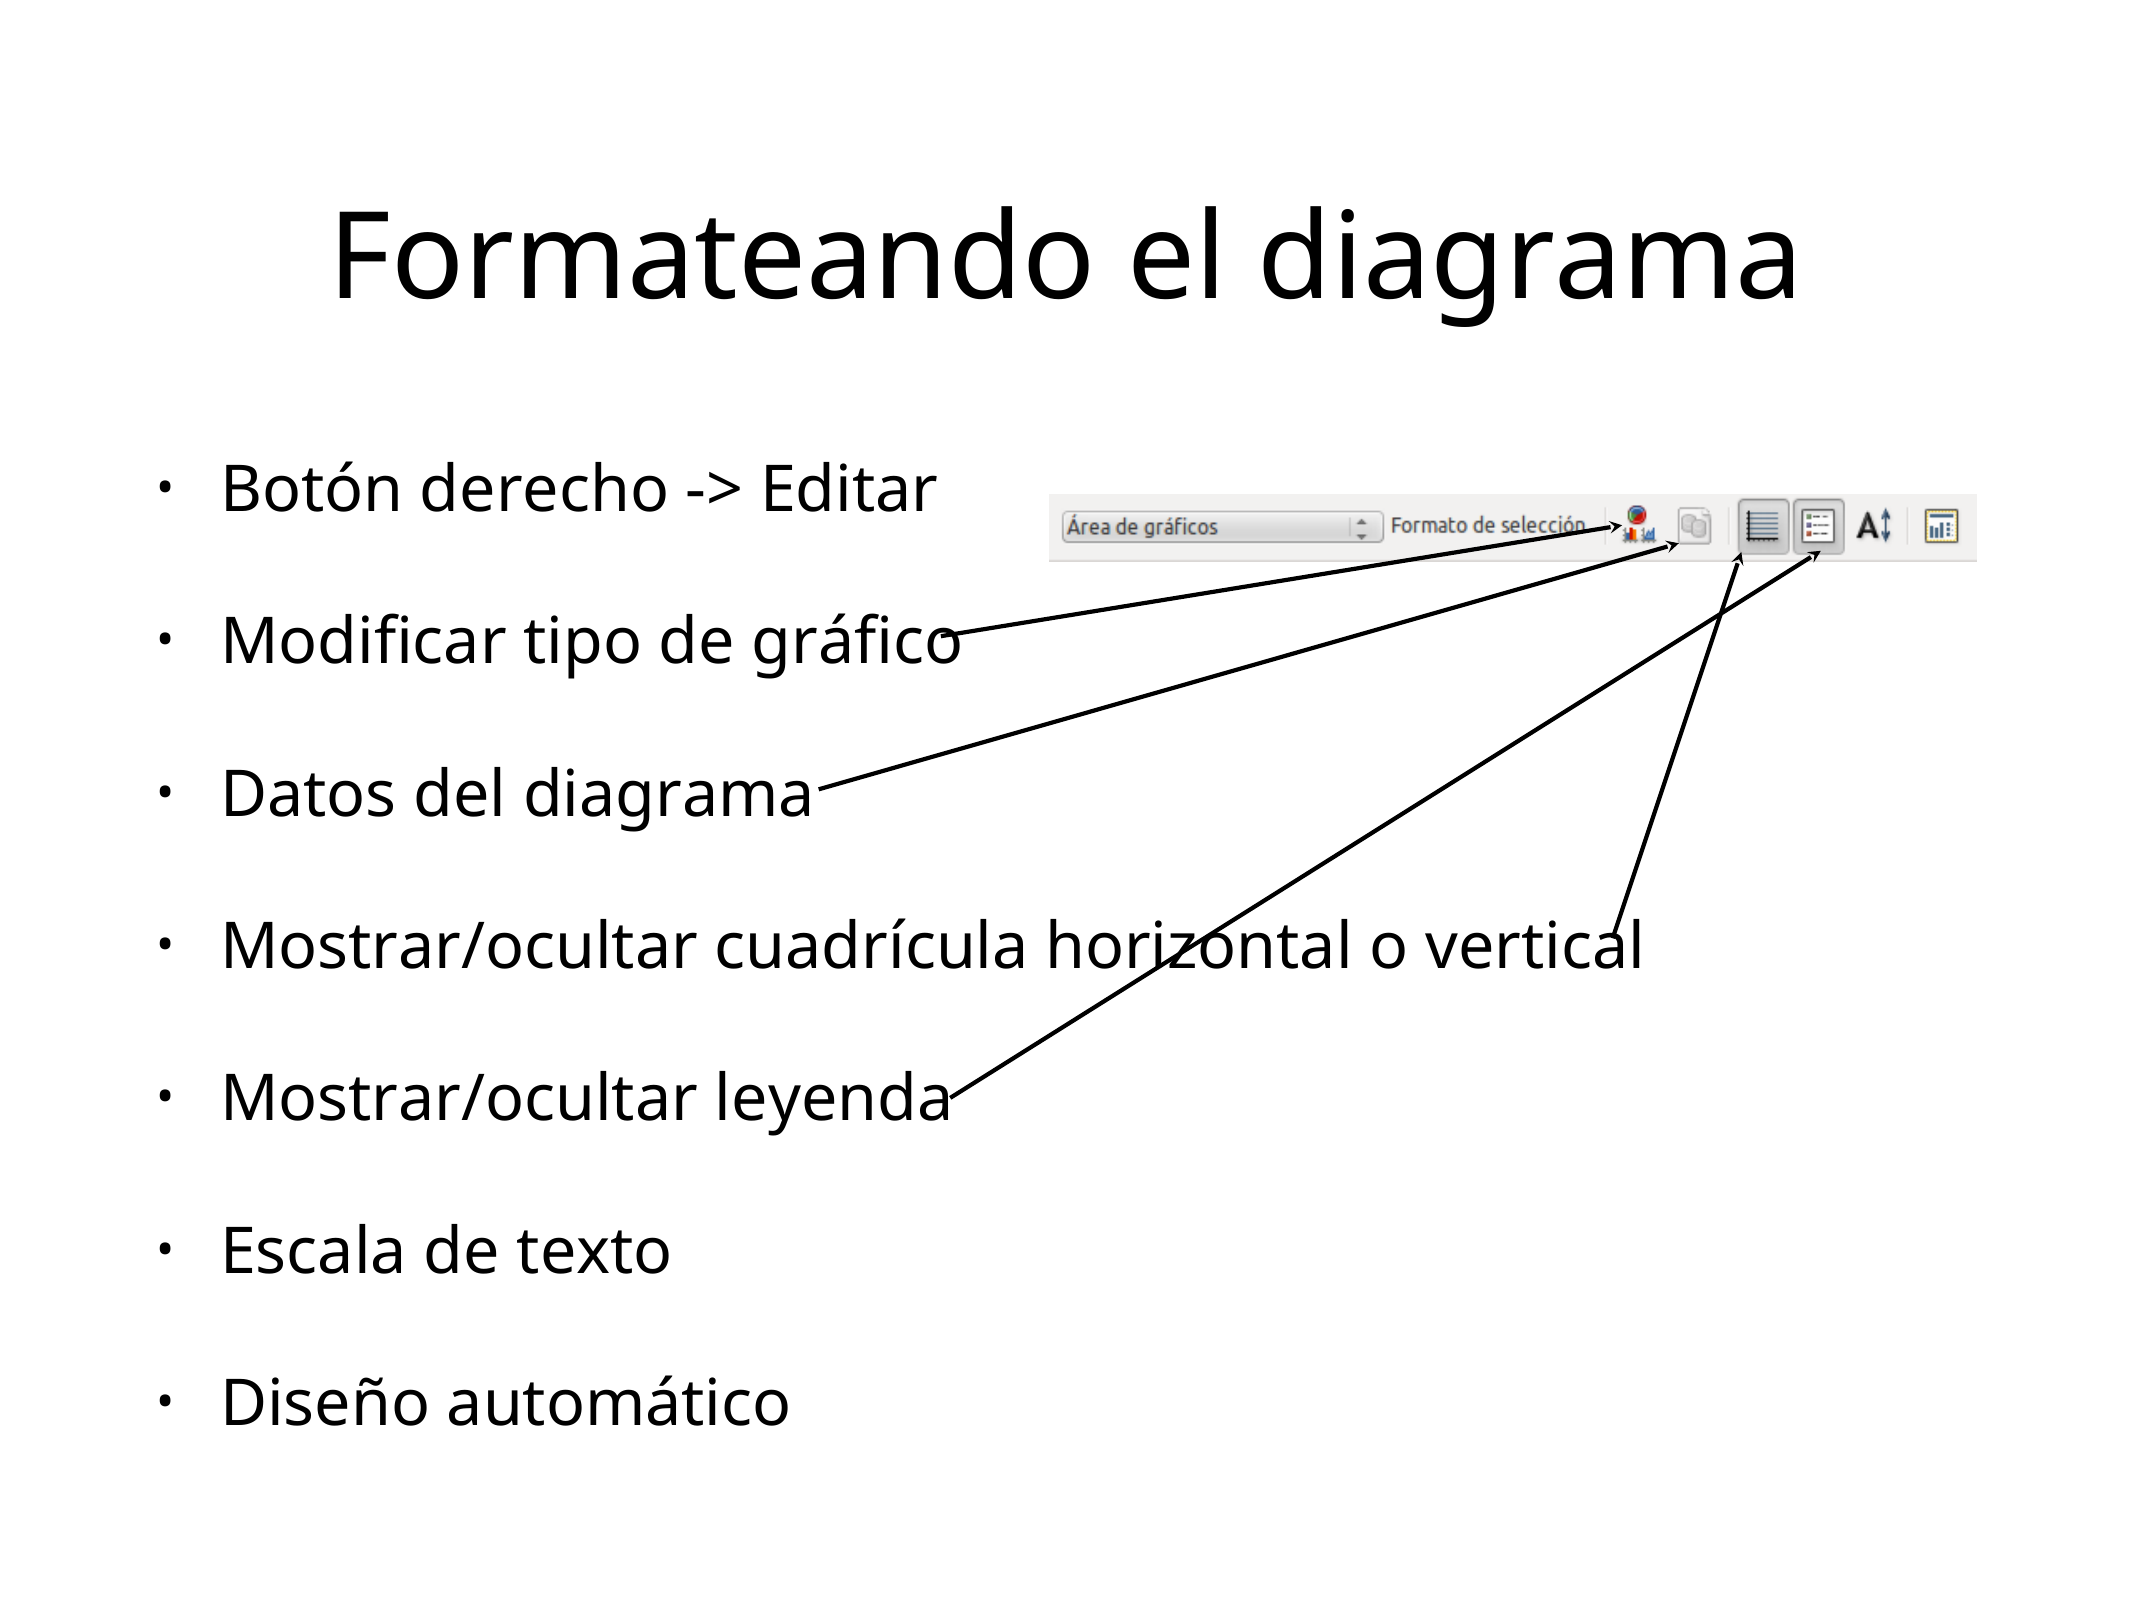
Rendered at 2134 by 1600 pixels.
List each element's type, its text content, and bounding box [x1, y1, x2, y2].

title Formateando el diagrama [156, 72, 1978, 427]
picture [1049, 494, 1977, 562]
list Botón derecho -> Editar Modificar tipo de gráfico Datos del diagrama Mostrar/ocultar cuadrícula horizontal o vertical Mostrar/ocultar leyenda Escala de texto Diseño automático [156, 427, 1978, 1459]
